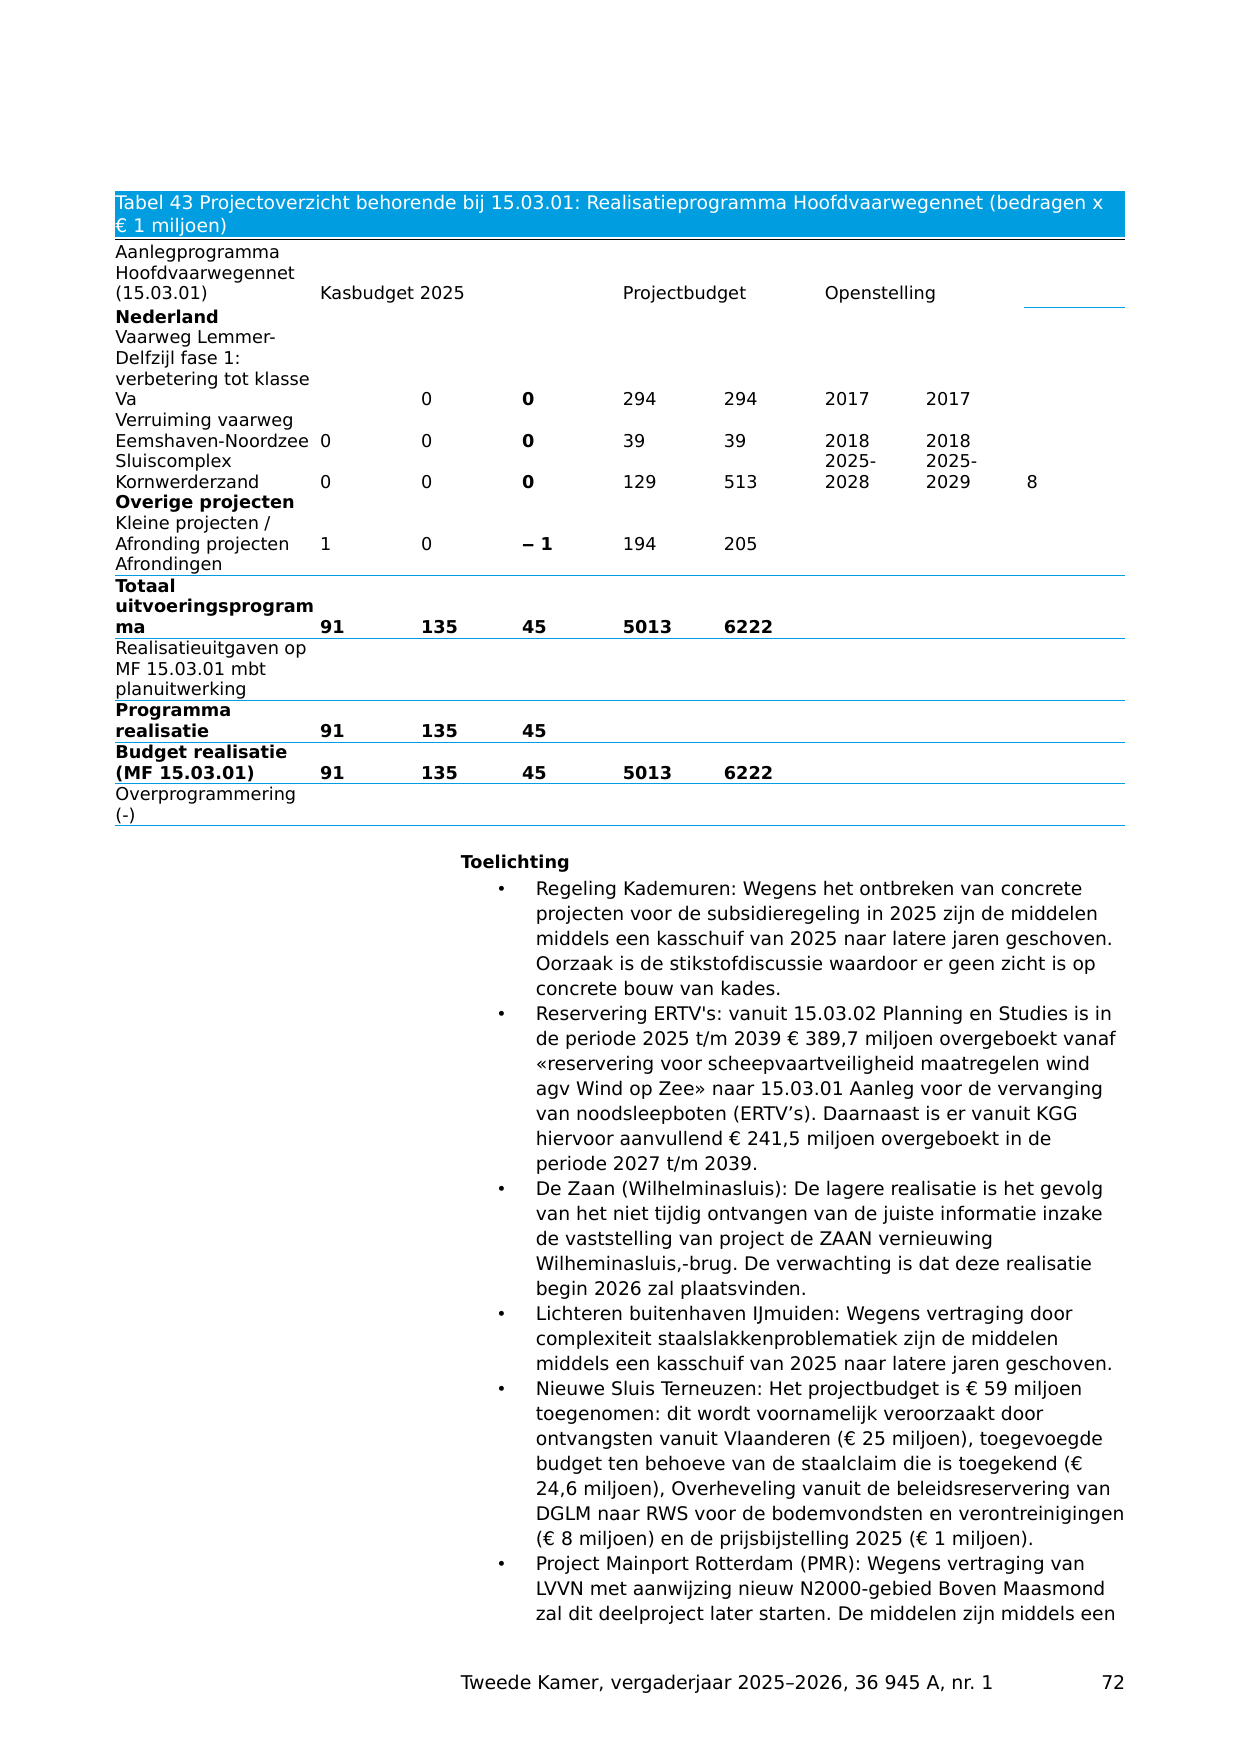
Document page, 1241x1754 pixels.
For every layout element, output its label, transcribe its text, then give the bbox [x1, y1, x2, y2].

table_cell Programma realisatie [115, 701, 317, 742]
table_cell [822, 307, 923, 327]
table_cell [822, 701, 923, 742]
table_cell 91 [317, 743, 418, 783]
table_cell 2018 [822, 410, 923, 451]
table_cell Afrondingen [115, 554, 317, 575]
table_cell 135 [418, 576, 519, 637]
table_cell 8 [1024, 451, 1125, 492]
table_cell Projectbudget [620, 240, 822, 307]
table_cell [317, 307, 418, 327]
table_cell [822, 784, 923, 825]
list Reservering ERTV's: vanuit 15.03.02 Planning en Studies is in de periode 2025 t/m 2039 € 389,7 miljoen overgeboekt vanaf «reservering voor scheepvaartveiligheid maatregelen wind agv Wind op Zee» naar 15.03.01 Aanleg voor de vervanging van noodsleepboten (ERTV’s). Daarnaast is er vanuit KGG hiervoor aanvullend € 241,5 miljoen overgeboekt in de periode 2027 t/m 2039. [498, 1001, 1125, 1176]
table_cell 2017 [923, 328, 1023, 410]
table_cell 39 [620, 410, 721, 451]
table_cell Verruiming vaarweg Eemshaven-Noordzee [115, 410, 317, 451]
table_cell [620, 493, 721, 513]
list Regeling Kademuren: Wegens het ontbreken van concrete projecten voor de subsidieregeling in 2025 zijn de middelen middels een kasschuif van 2025 naar latere jaren geschoven. Oorzaak is de stikstofdiscussie waardoor er geen zicht is op concrete bouw van kades. [498, 876, 1125, 1001]
table_cell 0 [317, 410, 418, 451]
table_cell [1024, 576, 1125, 637]
table_cell 2025-2029 [923, 451, 1023, 492]
table_cell [620, 554, 721, 575]
table_cell [317, 784, 418, 825]
table_cell 5013 [620, 576, 721, 637]
table_cell Realisatieuitgaven op MF 15.03.01 mbt planuitwerking [115, 639, 317, 700]
table_cell [1024, 554, 1125, 575]
table_cell Vaarweg Lemmer-Delfzijl fase 1: verbetering tot klasse Va [115, 328, 317, 410]
table_cell 45 [519, 701, 620, 742]
table_cell 5013 [620, 743, 721, 783]
table_cell [317, 554, 418, 575]
table_cell 294 [620, 328, 721, 410]
list Project Mainport Rotterdam (PMR): Wegens vertraging van LVVN met aanwijzing nieuw N2000-gebied Boven Maasmond zal dit deelproject later starten. De middelen zijn middels een [498, 1551, 1125, 1626]
table_cell Overige projecten [115, 493, 317, 513]
table_cell [1024, 513, 1125, 554]
text Toelichting [461, 851, 1125, 873]
table_cell 135 [418, 743, 519, 783]
table_cell [721, 307, 822, 327]
table_cell 6222 [721, 576, 822, 637]
table_cell [1024, 308, 1125, 327]
table_cell Nederland [115, 307, 317, 327]
table_cell [822, 743, 923, 783]
table_cell Openstelling [822, 240, 1023, 307]
table_cell [1024, 701, 1125, 742]
table_cell [418, 639, 519, 700]
table_cell [1024, 328, 1125, 410]
list Nieuwe Sluis Terneuzen: Het projectbudget is € 59 miljoen toegenomen: dit wordt voornamelijk veroorzaakt door ontvangsten vanuit Vlaanderen (€ 25 miljoen), toegevoegde budget ten behoeve van de staalclaim die is toegekend (€ 24,6 miljoen), Overheveling vanuit de beleidsreservering van DGLM naar RWS voor de bodemvondsten en verontreinigingen (€ 8 miljoen) en de prijsbijstelling 2025 (€ 1 miljoen). [498, 1376, 1125, 1551]
table_cell 0 [418, 513, 519, 554]
table_cell [923, 513, 1023, 554]
table_cell [519, 784, 620, 825]
table_cell [923, 639, 1023, 700]
table_cell Kasbudget 2025 [317, 240, 620, 307]
table_cell [519, 493, 620, 513]
table_cell [721, 701, 822, 742]
table_cell [620, 701, 721, 742]
table_cell 0 [519, 410, 620, 451]
table_cell 0 [519, 451, 620, 492]
table_cell 2017 [822, 328, 923, 410]
table_cell [418, 554, 519, 575]
table_cell [620, 307, 721, 327]
table_cell [418, 493, 519, 513]
table_cell 129 [620, 451, 721, 492]
table_cell [923, 554, 1023, 575]
table_cell [1024, 784, 1125, 825]
table_cell [1024, 240, 1125, 307]
table_cell [1024, 743, 1125, 783]
table_cell [923, 701, 1023, 742]
table_cell 194 [620, 513, 721, 554]
table_cell 39 [721, 410, 822, 451]
table_cell 2018 [923, 410, 1023, 451]
table_cell [822, 576, 923, 637]
table_cell 513 [721, 451, 822, 492]
table_cell 0 [317, 451, 418, 492]
table_cell [418, 784, 519, 825]
table_cell Totaal uitvoeringsprogramma [115, 576, 317, 637]
table_cell Aanlegprogramma Hoofdvaarwegennet (15.03.01) [115, 240, 317, 307]
table_cell [1024, 410, 1125, 451]
table_cell 1 [317, 513, 418, 554]
table_cell [519, 307, 620, 327]
table_cell ‒ 1 [519, 513, 620, 554]
table_cell 91 [317, 701, 418, 742]
table_cell 45 [519, 576, 620, 637]
table_cell [822, 493, 923, 513]
table_cell [923, 784, 1023, 825]
table_cell 0 [418, 328, 519, 410]
table_cell [317, 493, 418, 513]
table_cell [721, 554, 822, 575]
table_cell 135 [418, 701, 519, 742]
table_cell [822, 639, 923, 700]
table_cell 6222 [721, 743, 822, 783]
table_cell [620, 784, 721, 825]
table_cell 205 [721, 513, 822, 554]
table_cell [317, 639, 418, 700]
table_cell [923, 743, 1023, 783]
table_cell 0 [519, 328, 620, 410]
table_cell [923, 493, 1023, 513]
list Lichteren buitenhaven IJmuiden: Wegens vertraging door complexiteit staalslakkenproblematiek zijn de middelen middels een kasschuif van 2025 naar latere jaren geschoven. [498, 1301, 1125, 1376]
table_cell [721, 784, 822, 825]
table_cell 294 [721, 328, 822, 410]
table_cell Kleine projecten / Afronding projecten [115, 513, 317, 554]
table_cell 91 [317, 576, 418, 637]
list De Zaan (Wilhelminasluis): De lagere realisatie is het gevolg van het niet tijdig ontvangen van de juiste informatie inzake de vaststelling van project de ZAAN vernieuwing Wilheminasluis,-brug. De verwachting is dat deze realisatie begin 2026 zal plaatsvinden. [498, 1176, 1125, 1301]
table_cell [1024, 493, 1125, 513]
table_cell 45 [519, 743, 620, 783]
table_cell [923, 307, 1023, 327]
table_cell Sluiscomplex Kornwerderzand [115, 451, 317, 492]
table_cell [317, 328, 418, 410]
table_cell [721, 639, 822, 700]
table_cell [822, 554, 923, 575]
table_cell [519, 639, 620, 700]
table_cell [923, 576, 1023, 637]
table_cell [822, 513, 923, 554]
table_cell Overprogrammering (-) [115, 784, 317, 825]
table_cell [1024, 639, 1125, 700]
table_cell [721, 493, 822, 513]
table_cell 2025-2028 [822, 451, 923, 492]
table_cell 0 [418, 451, 519, 492]
table_cell Budget realisatie (MF 15.03.01) [115, 743, 317, 783]
table_cell 0 [418, 410, 519, 451]
table_cell [519, 554, 620, 575]
table_cell [418, 307, 519, 327]
table_cell [620, 639, 721, 700]
